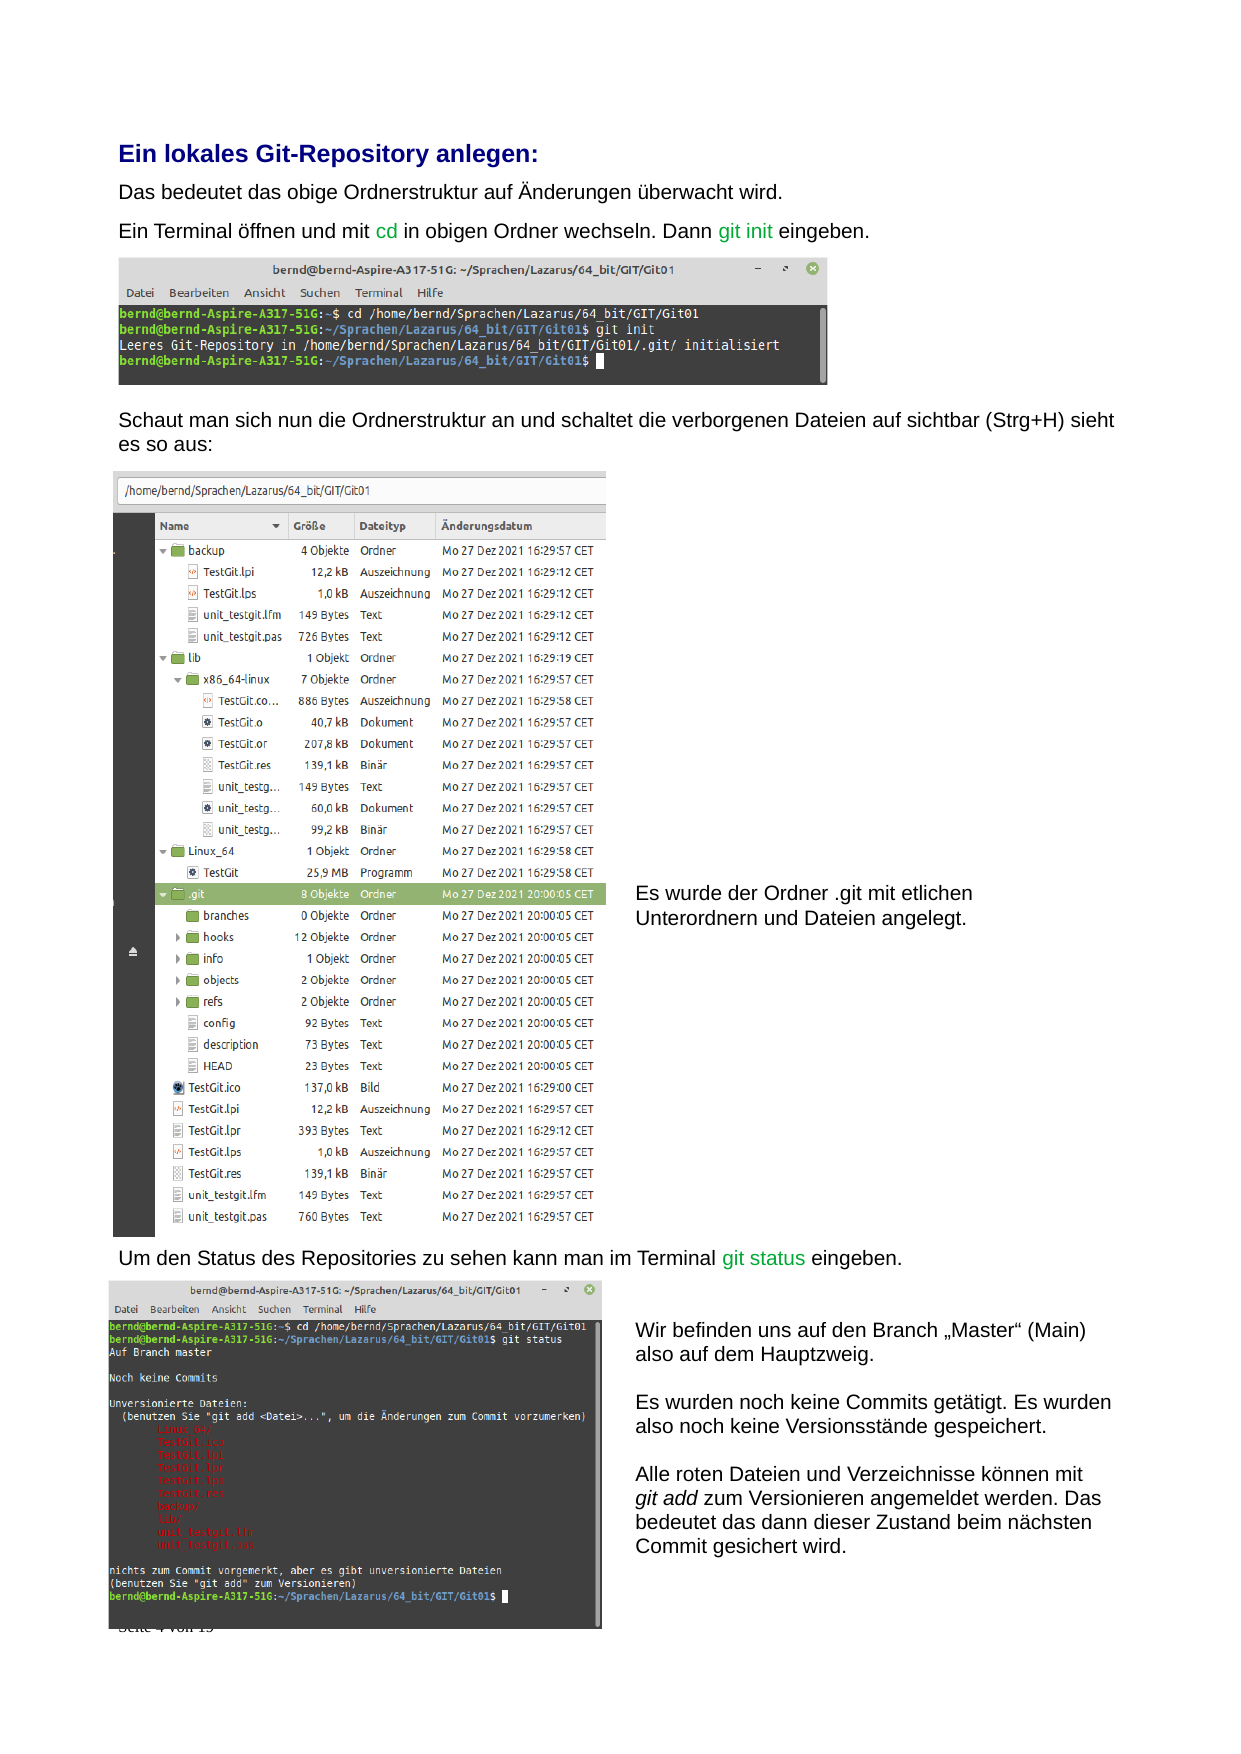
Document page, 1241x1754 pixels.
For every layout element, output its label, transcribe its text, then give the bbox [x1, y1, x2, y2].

picture [118, 257, 828, 385]
text Alle roten Dateien und Verzeichnisse können mit git add zum Versionieren angemeldet werden. Das bedeutet das dann dieser Zustand beim nächsten Commit gesichert wird. [602, 1462, 1122, 1557]
text Schaut man sich nun die Ordnerstruktur an und schaltet die verborgenen Dateien auf sichtbar (Strg+H) sieht es so aus: [118, 407, 1122, 455]
text Das bedeutet das obige Ordnerstruktur auf Änderungen überwacht wird. [118, 180, 1122, 204]
text Es wurden noch keine Commits getätigt. Es wurden also noch keine Versionsstände gespeichert. [602, 1390, 1122, 1438]
text Um den Status des Repositories zu sehen kann man im Terminal git status eingeben. [118, 1246, 1122, 1270]
subtitle Ein lokales Git-Repository anlegen: [118, 139, 1122, 168]
text Es wurde der Ordner .git mit etlichen Unterordnern und Dateien angelegt. [606, 877, 1122, 930]
picture [108, 1280, 602, 1629]
text Ein Terminal öffnen und mit cd in obigen Ordner wechseln. Dann git init eingeben. [118, 219, 1122, 243]
picture [113, 471, 606, 1237]
text Wir befinden uns auf den Branch „Master“ (Main) also auf dem Hauptzweig. [602, 1318, 1122, 1366]
